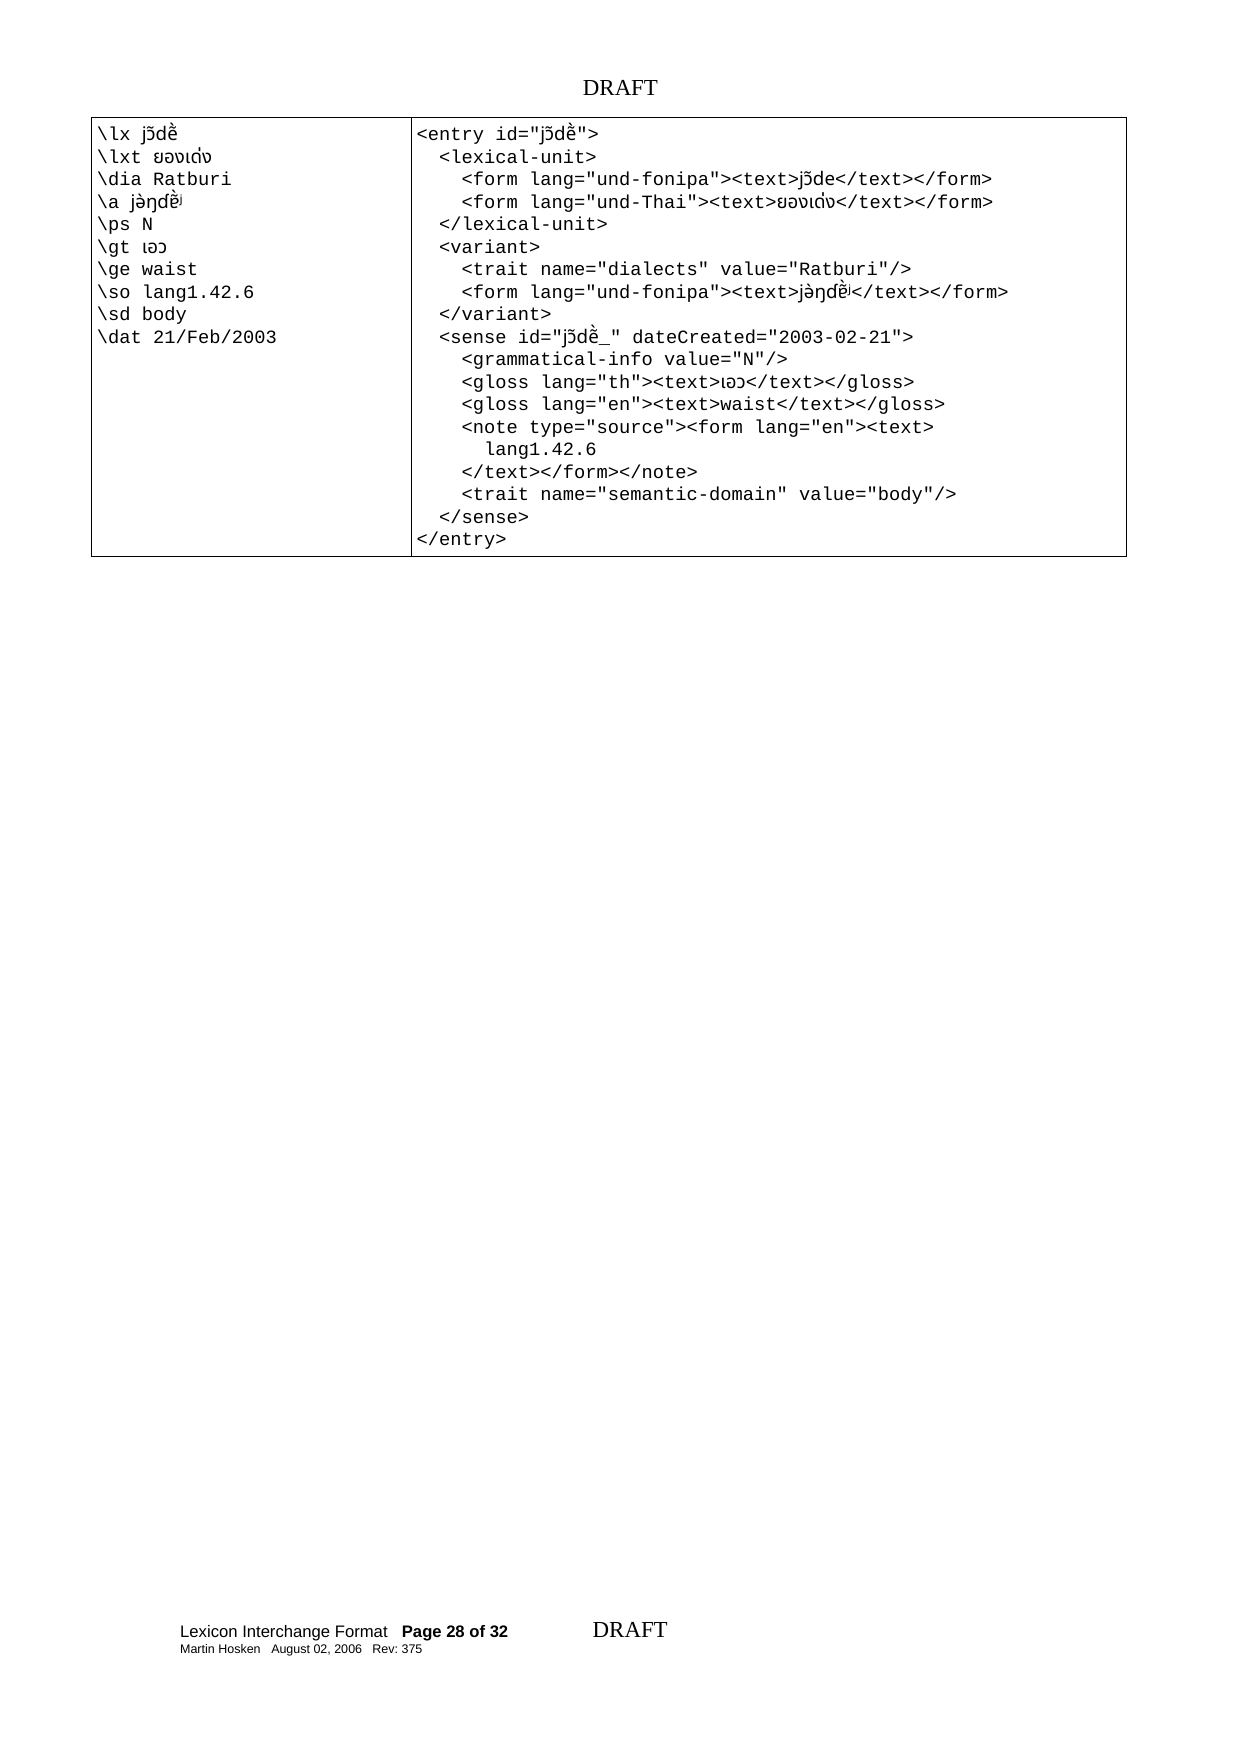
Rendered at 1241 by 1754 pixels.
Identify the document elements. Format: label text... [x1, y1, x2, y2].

table_header \lx jɔ̃dẽ̀ \lxt ยองเด่ง \dia Ratburi \a jə̀ŋɗɐ̃̀ʲ \ps N \gt เอว \ge waist \so lang1.42.6 \sd body \dat 21/Feb/2003 [92, 118, 411, 556]
table_header <entry id="jɔ̃dẽ̀"> <lexical-unit> <form lang="und-fonipa"><text>jɔ̃de</text></form> <form lang="und-Thai"><text>ยองเด่ง</text></form> </lexical-unit> <variant> <trait name="dialects" value="Ratburi"/> <form lang="und-fonipa"><text>jə̀ŋɗɐ̃̀ʲ</text></form> </variant> <sense id="jɔ̃dẽ̀_" dateCreated="2003-02-21"> <grammatical-info value="N"/> <gloss lang="th"><text>เอว</text></gloss> <gloss lang="en"><text>waist</text></gloss> <note type="source"><form lang="en"><text> lang1.42.6 </text></form></note> <trait name="semantic-domain" value="body"/> </sense> </entry> [412, 118, 1126, 556]
